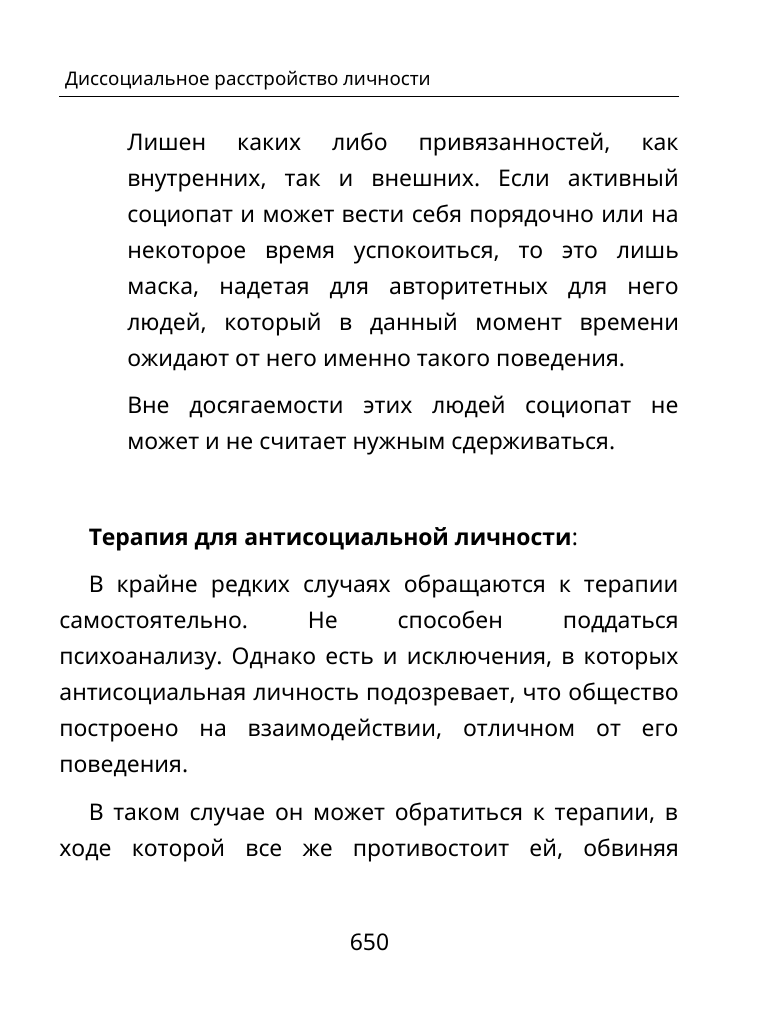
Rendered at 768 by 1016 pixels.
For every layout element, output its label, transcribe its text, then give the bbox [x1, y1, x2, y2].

list Лишен каких либо привязанностей, как внутренних, так и внешних. Если активный социопат и может вести себя порядочно или на некоторое время успокоиться, то это лишь маска, надетая для авторитетных для него людей, который в данный момент времени ожидают от него именно такого поведения. [88, 126, 679, 373]
text В таком случае он может обратиться к терапии, в ходе которой все же противостоит ей, обвиняя [59, 796, 679, 863]
list Вне досягаемости этих людей социопат не может и не считает нужным сдерживаться. [88, 389, 679, 457]
text В крайне редких случаях обращаются к терапии самостоятельно. Не способен поддаться психоанализу. Однако есть и исключения, в которых антисоциальная личность подозревает, что общество построено на взаимодействии, отличном от его поведения. [59, 568, 679, 779]
text Терапия для антисоциальной личности: [59, 521, 679, 552]
